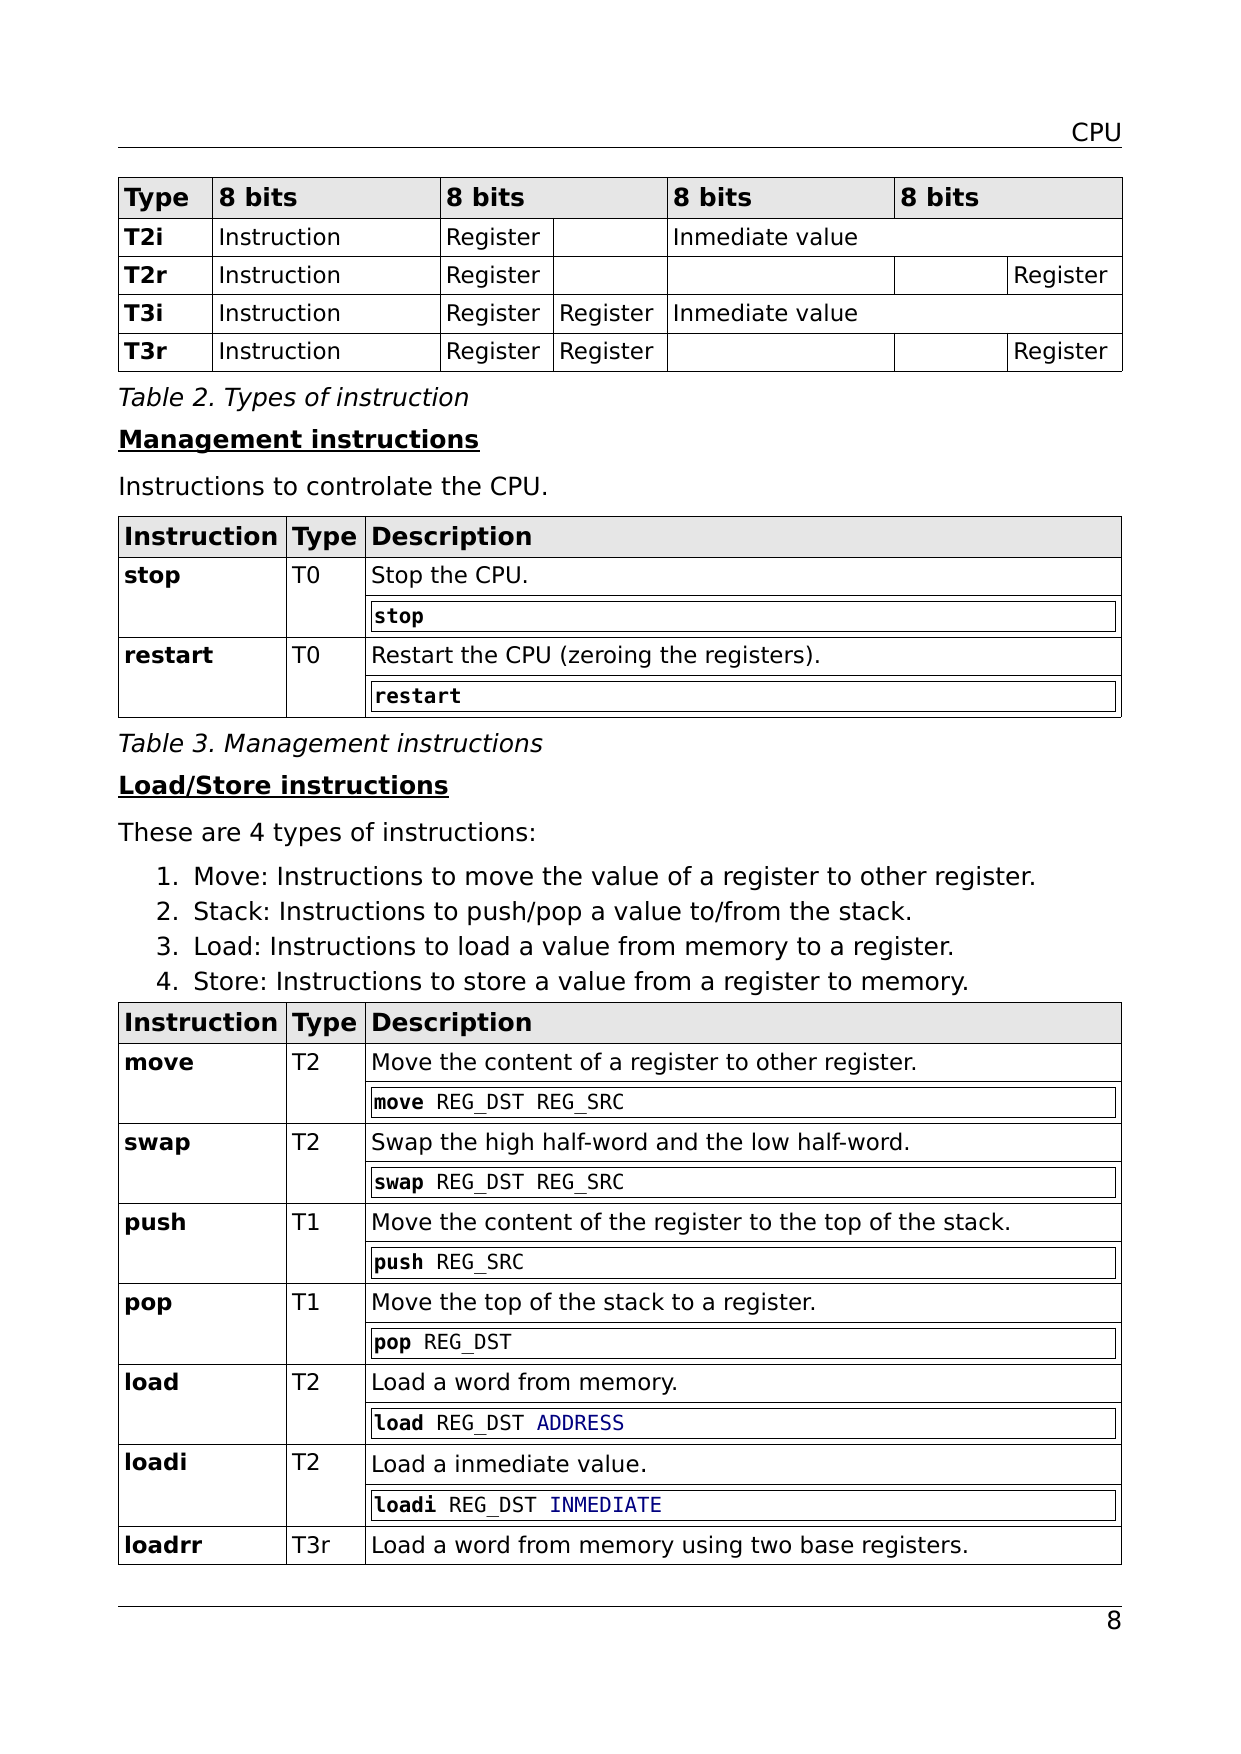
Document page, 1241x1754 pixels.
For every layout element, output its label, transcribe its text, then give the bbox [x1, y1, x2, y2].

list Move: Instructions to move the value of a register to other register. [156, 862, 1122, 891]
table_cell T2 [287, 1124, 365, 1203]
list Load: Instructions to load a value from memory to a register. [156, 932, 1122, 961]
table_cell move REG_DST REG_SRC [366, 1082, 1121, 1123]
table_cell T1 [287, 1284, 365, 1363]
table_cell push REG_SRC [366, 1242, 1121, 1283]
table_cell T3r [119, 334, 212, 371]
table_cell Instruction [213, 219, 440, 256]
table_cell Inmediate value [668, 295, 1122, 332]
table_cell stop [366, 596, 1121, 637]
table_cell [895, 257, 1007, 294]
table_cell loadi [119, 1445, 286, 1526]
text These are 4 types of instructions: [118, 818, 1122, 847]
table_header Description [366, 517, 1121, 557]
table_cell loadrr [119, 1527, 286, 1564]
table_cell Register [441, 334, 553, 371]
table_header 8 bits [895, 178, 1122, 218]
table_cell [895, 334, 1007, 371]
table_header Move the top of the stack to a register. [366, 1284, 1121, 1322]
table_cell T2 [287, 1044, 365, 1123]
text Table 2. Types of instruction [118, 383, 1122, 412]
table_cell loadi REG_DST INMEDIATE [366, 1485, 1121, 1526]
table_header Move the content of the register to the top of the stack. [366, 1204, 1121, 1241]
title Management instructions [118, 425, 1122, 454]
table_cell pop [119, 1284, 286, 1363]
table_cell T3r [287, 1527, 365, 1564]
table_header Swap the high half-word and the low half-word. [366, 1124, 1121, 1161]
table_cell T1 [287, 1204, 365, 1283]
table_cell swap [119, 1124, 286, 1203]
table_cell T3i [119, 295, 212, 332]
table_cell Register [554, 295, 667, 332]
table_cell T2 [287, 1365, 365, 1443]
list Store: Instructions to store a value from a register to memory. [156, 967, 1122, 996]
list Stack: Instructions to push/pop a value to/from the stack. [156, 897, 1122, 926]
table_cell Register [554, 334, 667, 371]
table_cell Instruction [213, 295, 440, 332]
table_cell Register [1008, 257, 1122, 294]
table_cell [668, 334, 894, 371]
table_header 8 bits [213, 178, 440, 218]
text Table 3. Management instructions [118, 729, 1122, 758]
table_header Type [119, 178, 212, 218]
table_cell load [119, 1365, 286, 1443]
table_header Restart the CPU (zeroing the registers). [366, 638, 1121, 675]
table_cell move [119, 1044, 286, 1123]
table_header Instruction [119, 1003, 286, 1043]
table_cell T2r [119, 257, 212, 294]
table_cell restart [366, 676, 1121, 717]
table_header Load a word from memory using two base registers. [366, 1527, 1121, 1564]
table_header Description [366, 1003, 1121, 1043]
table_header Load a inmediate value. [366, 1445, 1121, 1484]
table_cell push [119, 1204, 286, 1283]
table_header 8 bits [668, 178, 894, 218]
table_cell Register [441, 219, 553, 256]
table_cell [668, 257, 894, 294]
table_cell Register [441, 257, 553, 294]
table_cell restart [119, 638, 286, 717]
table_cell Instruction [213, 334, 440, 371]
table_cell swap REG_DST REG_SRC [366, 1162, 1121, 1203]
text Instructions to controlate the CPU. [118, 472, 1122, 501]
table_cell T0 [287, 558, 365, 637]
table_cell pop REG_DST [366, 1323, 1121, 1363]
table_cell T0 [287, 638, 365, 717]
table_cell T2i [119, 219, 212, 256]
table_header Type [287, 1003, 365, 1043]
table_cell Register [1008, 334, 1122, 371]
table_header Load a word from memory. [366, 1365, 1121, 1402]
table_header Type [287, 517, 365, 557]
table_cell load REG_DST ADDRESS [366, 1403, 1121, 1443]
table_cell Instruction [213, 257, 440, 294]
table_header Move the content of a register to other register. [366, 1044, 1121, 1081]
table_header 8 bits [441, 178, 667, 218]
table_header Stop the CPU. [366, 558, 1121, 595]
table_cell Register [441, 295, 553, 332]
table_cell stop [119, 558, 286, 637]
table_cell T2 [287, 1445, 365, 1526]
table_header Instruction [119, 517, 286, 557]
table_cell Inmediate value [668, 219, 1122, 256]
table_cell [554, 219, 667, 256]
table_cell [554, 257, 667, 294]
title Load/Store instructions [118, 771, 1122, 800]
